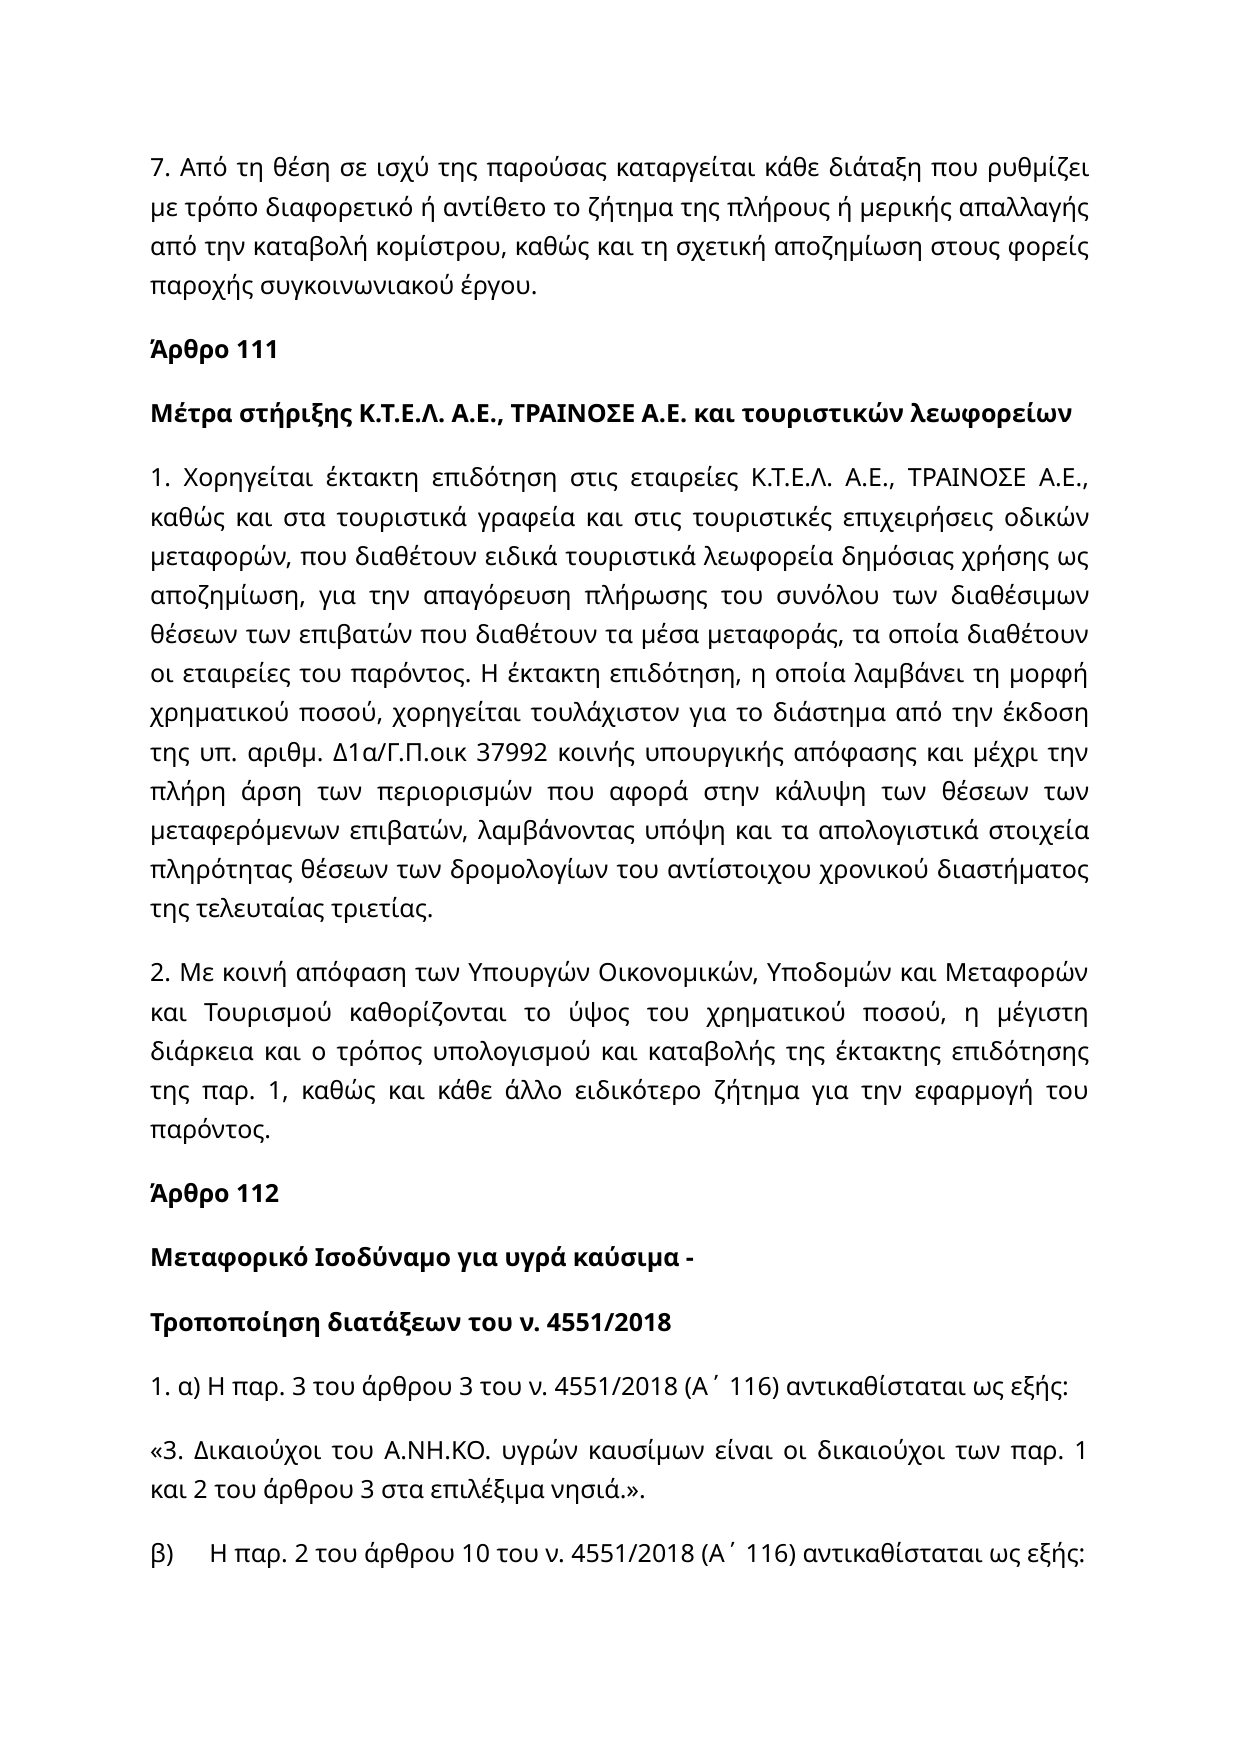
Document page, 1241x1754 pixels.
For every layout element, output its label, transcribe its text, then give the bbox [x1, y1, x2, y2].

text Άρθρο 111 [150, 332, 1090, 366]
text 2. Με κοινή απόφαση των Υπουργών Οικονομικών, Υποδομών και Μεταφορών και Τουρισμού καθορίζονται το ύψος του χρηματικού ποσού, η μέγιστη διάρκεια και ο τρόπος υπολογισμού και καταβολής της έκτακτης επιδότησης της παρ. 1, καθώς και κάθε άλλο ειδικότερο ζήτημα για την εφαρμογή του παρόντος. [150, 955, 1090, 1146]
text «3. Δικαιούχοι του Α.ΝΗ.ΚΟ. υγρών καυσίμων είναι οι δικαιούχοι των παρ. 1 και 2 του άρθρου 3 στα επιλέξιμα νησιά.». [150, 1432, 1090, 1506]
text Άρθρο 112 [150, 1176, 1090, 1210]
text Μεταφορικό Ισοδύναμο για υγρά καύσιμα - [150, 1240, 1090, 1274]
text Τροποποίηση διατάξεων του ν. 4551/2018 [150, 1304, 1090, 1338]
list β) Η παρ. 2 του άρθρου 10 του ν. 4551/2018 (Α΄ 116) αντικαθίσταται ως εξής: [150, 1536, 1090, 1570]
text 1. Χορηγείται έκτακτη επιδότηση στις εταιρείες Κ.Τ.Ε.Λ. Α.Ε., ΤΡΑΙΝΟΣΕ Α.Ε., καθώς και στα τουριστικά γραφεία και στις τουριστικές επιχειρήσεις οδικών μεταφορών, που διαθέτουν ειδικά τουριστικά λεωφορεία δημόσιας χρήσης ως αποζημίωση, για την απαγόρευση πλήρωσης του συνόλου των διαθέσιμων θέσεων των επιβατών που διαθέτουν τα μέσα μεταφοράς, τα οποία διαθέτουν οι εταιρείες του παρόντος. Η έκτακτη επιδότηση, η οποία λαμβάνει τη μορφή χρηματικού ποσού, χορηγείται τουλάχιστον για το διάστημα από την έκδοση της υπ. αριθμ. Δ1α/Γ.Π.οικ 37992 κοινής υπουργικής απόφασης και μέχρι την πλήρη άρση των περιορισμών που αφορά στην κάλυψη των θέσεων των μεταφερόμενων επιβατών, λαμβάνοντας υπόψη και τα απολογιστικά στοιχεία πληρότητας θέσεων των δρομολογίων του αντίστοιχου χρονικού διαστήματος της τελευταίας τριετίας. [150, 460, 1090, 925]
text Μέτρα στήριξης Κ.Τ.Ε.Λ. Α.Ε., ΤΡΑΙΝΟΣΕ Α.Ε. και τουριστικών λεωφορείων [150, 396, 1090, 430]
text 7. Από τη θέση σε ισχύ της παρούσας καταργείται κάθε διάταξη που ρυθμίζει με τρόπο διαφορετικό ή αντίθετο το ζήτημα της πλήρους ή μερικής απαλλαγής από την καταβολή κομίστρου, καθώς και τη σχετική αποζημίωση στους φορείς παροχής συγκοινωνιακού έργου. [150, 150, 1090, 302]
text 1. α) Η παρ. 3 του άρθρου 3 του ν. 4551/2018 (Α΄ 116) αντικαθίσταται ως εξής: [150, 1368, 1090, 1402]
